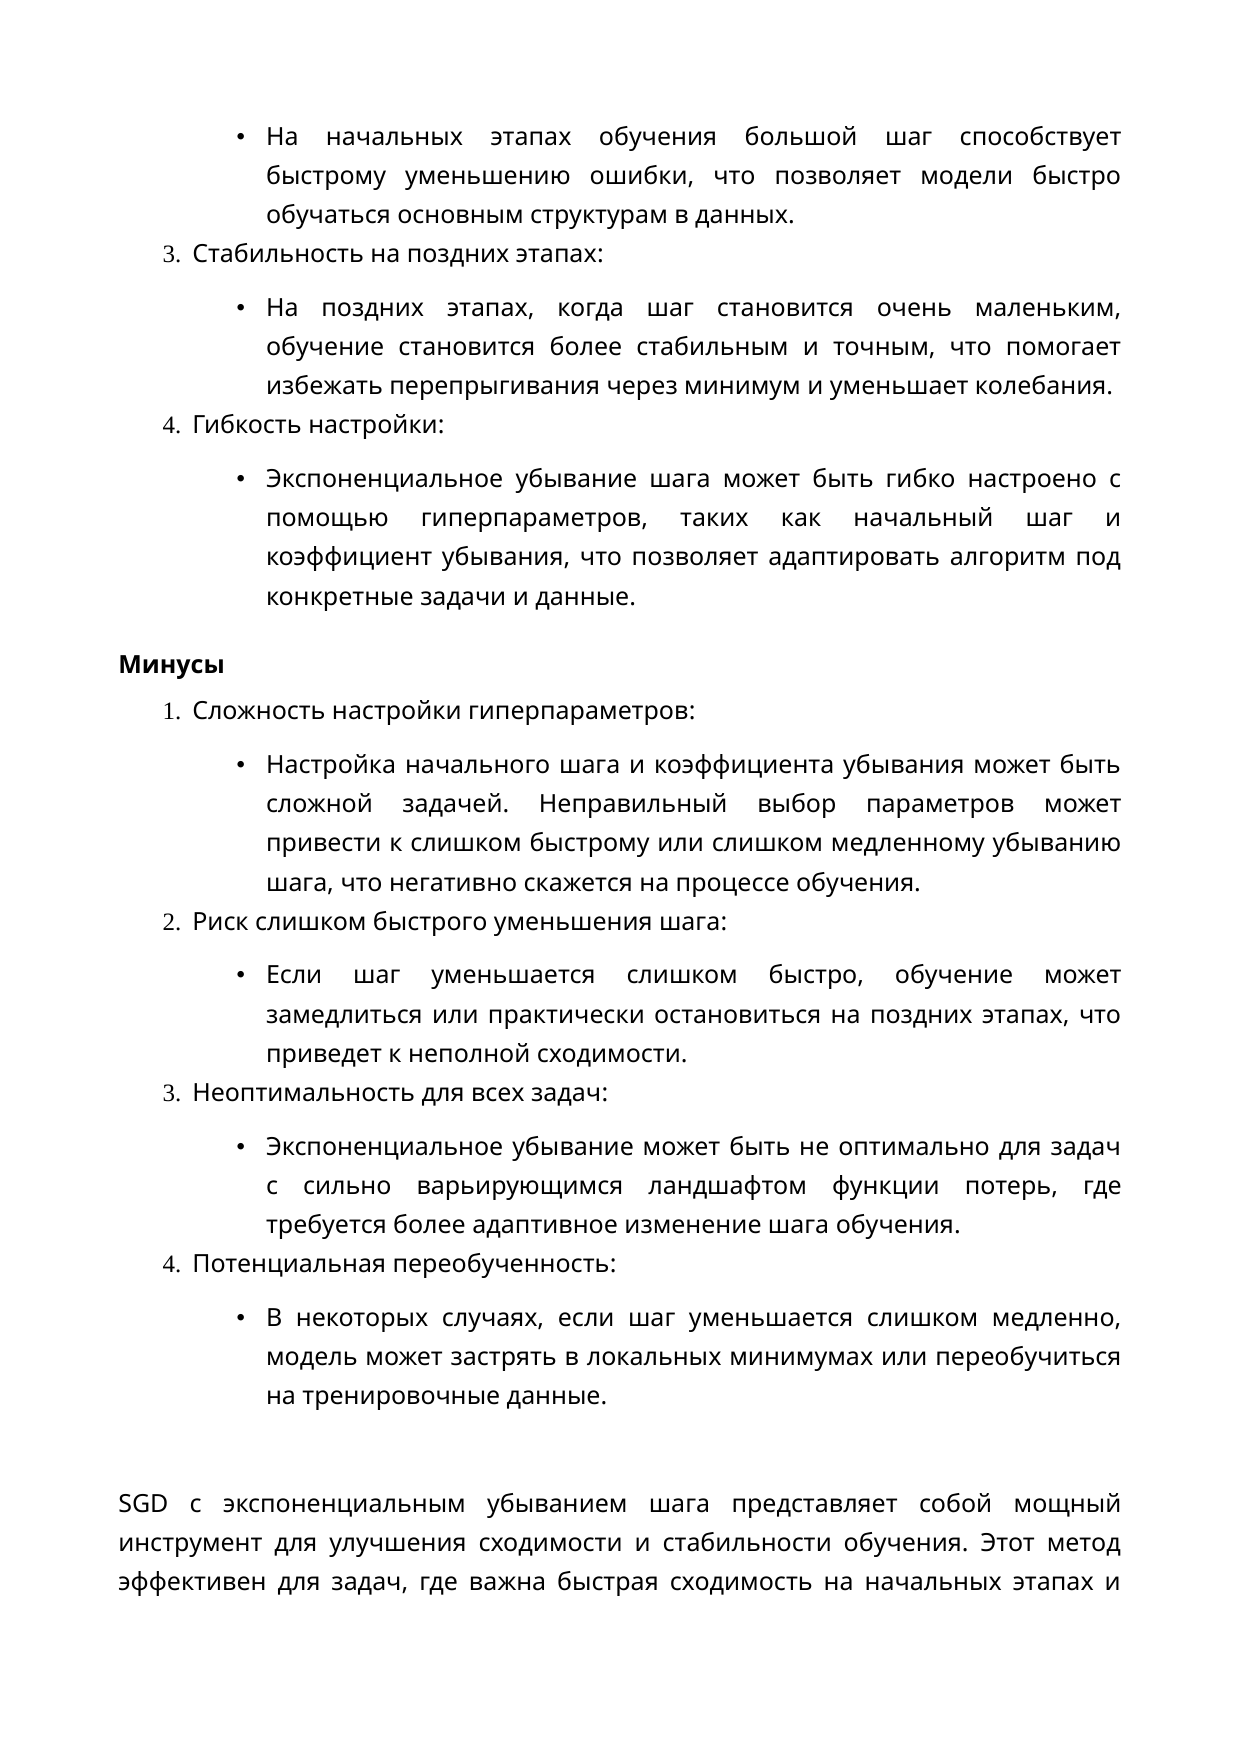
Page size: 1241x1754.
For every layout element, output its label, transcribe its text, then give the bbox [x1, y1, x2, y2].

list Неоптимальность для всех задач: [162, 1075, 1122, 1109]
list Экспоненциальное убывание может быть не оптимально для задач с сильно варьирующимся ландшафтом функции потерь, где требуется более адаптивное изменение шага обучения. [236, 1128, 1122, 1241]
list Если шаг уменьшается слишком быстро, обучение может замедлиться или практически остановиться на поздних этапах, что приведет к неполной сходимости. [236, 957, 1122, 1069]
list В некоторых случаях, если шаг уменьшается слишком медленно, модель может застрять в локальных минимумах или переобучиться на тренировочные данные. [236, 1300, 1122, 1412]
list Сложность настройки гиперпараметров: [162, 693, 1122, 727]
list Гибкость настройки: [162, 407, 1122, 441]
list Стабильность на поздних этапах: [162, 236, 1122, 270]
text SGD с экспоненциальным убыванием шага представляет собой мощный инструмент для улучшения сходимости и стабильности обучения. Этот метод эффективен для задач, где важна быстрая сходимость на начальных этапах и [118, 1486, 1122, 1598]
list Экспоненциальное убывание шага может быть гибко настроено с помощью гиперпараметров, таких как начальный шаг и коэффициент убывания, что позволяет адаптировать алгоритм под конкретные задачи и данные. [236, 461, 1122, 612]
list Потенциальная переобученность: [162, 1246, 1122, 1280]
list Риск слишком быстрого уменьшения шага: [162, 903, 1122, 937]
list На начальных этапах обучения большой шаг способствует быстрому уменьшению ошибки, что позволяет модели быстро обучаться основным структурам в данных. [236, 118, 1122, 231]
list Настройка начального шага и коэффициента убывания может быть сложной задачей. Неправильный выбор параметров может привести к слишком быстрому или слишком медленному убыванию шага, что негативно скажется на процессе обучения. [236, 747, 1122, 898]
list На поздних этапах, когда шаг становится очень маленьким, обучение становится более стабильным и точным, что помогает избежать перепрыгивания через минимум и уменьшает колебания. [236, 289, 1122, 402]
subtitle Минусы [118, 646, 1122, 681]
